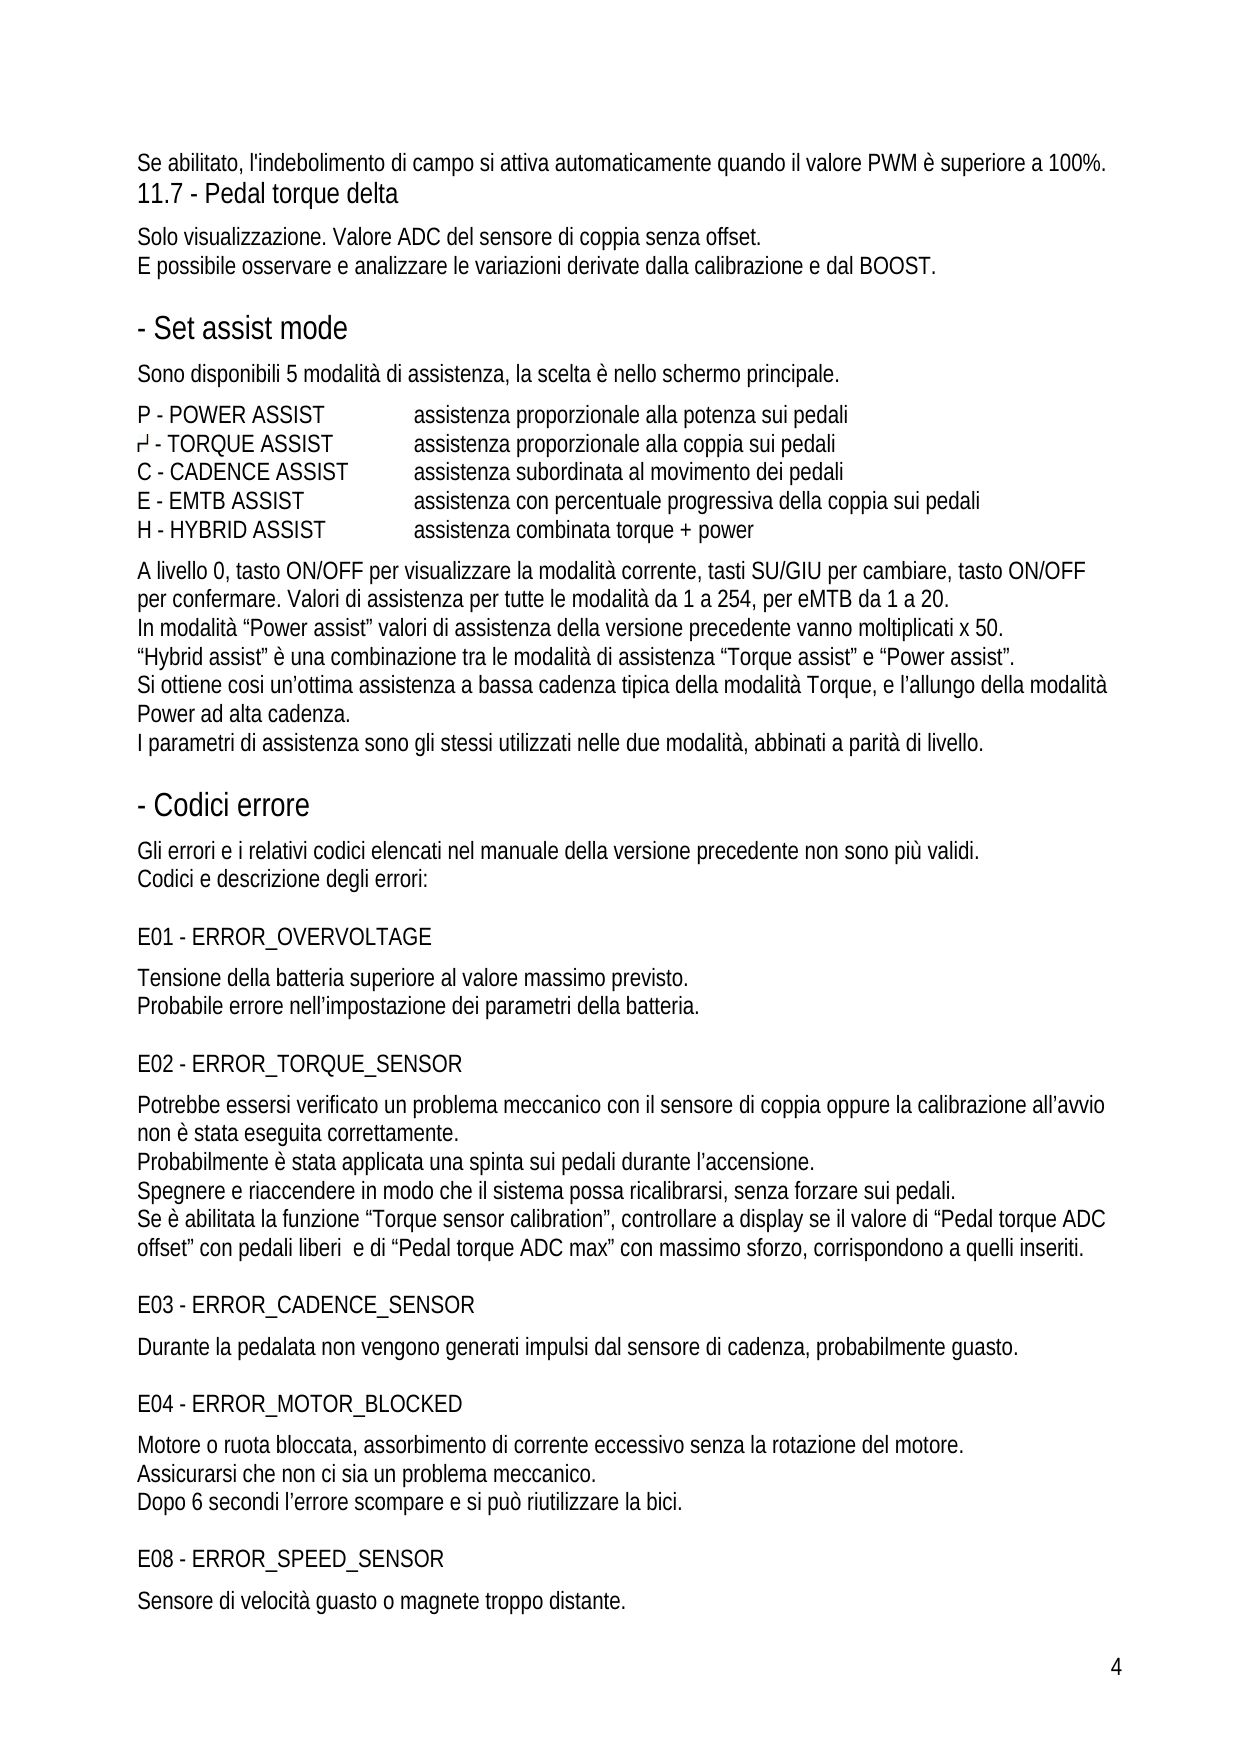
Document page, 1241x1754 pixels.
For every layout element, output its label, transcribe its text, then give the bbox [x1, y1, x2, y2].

text H - HYBRID ASSIST assistenza combinata torque + power [137, 514, 1122, 543]
text - TORQUE ASSIST assistenza proporzionale alla coppia sui pedali [137, 429, 1122, 457]
text Gli errori e i relativi codici elencati nel manuale della versione precedente non sono più validi. [137, 836, 1122, 864]
text E01 - ERROR_OVERVOLTAGE [137, 922, 1122, 950]
text Si ottiene cosi un’ottima assistenza a bassa cadenza tipica della modalità Torque, e l’allungo della modalità Power ad alta cadenza. [137, 670, 1122, 728]
text C - CADENCE ASSIST assistenza subordinata al movimento dei pedali [137, 457, 1122, 486]
text I parametri di assistenza sono gli stessi utilizzati nelle due modalità, abbinati a parità di livello. [137, 728, 1122, 756]
text Durante la pedalata non vengono generati impulsi dal sensore di cadenza, probabilmente guasto. [137, 1331, 1122, 1360]
text Codici e descrizione degli errori: [137, 864, 1122, 893]
text Potrebbe essersi verificato un problema meccanico con il sensore di coppia oppure la calibrazione all’avvio non è stata eseguita correttamente. [137, 1090, 1122, 1147]
subtitle E possibile osservare e analizzare le variazioni derivate dalla calibrazione e dal BOOST. [137, 251, 1122, 279]
text Motore o ruota bloccata, assorbimento di corrente eccessivo senza la rotazione del motore. [137, 1430, 1122, 1458]
text “Hybrid assist” è una combinazione tra le modalità di assistenza “Torque assist” e “Power assist”. [137, 642, 1122, 670]
text E03 - ERROR_CADENCE_SENSOR [137, 1290, 1122, 1319]
text Tensione della batteria superiore al valore massimo previsto. [137, 963, 1122, 991]
subtitle Se abilitato, l'indebolimento di campo si attiva automaticamente quando il valore PWM è superiore a 100%. [137, 148, 1122, 176]
text In modalità “Power assist” valori di assistenza della versione precedente vanno moltiplicati x 50. [137, 613, 1122, 642]
subtitle - Set assist mode [137, 308, 1122, 346]
text E08 - ERROR_SPEED_SENSOR [137, 1544, 1122, 1573]
text Sensore di velocità guasto o magnete troppo distante. [137, 1586, 1122, 1614]
subtitle Solo visualizzazione. Valore ADC del sensore di coppia senza offset. [137, 222, 1122, 251]
text Probabile errore nell’impostazione dei parametri della batteria. [137, 991, 1122, 1020]
picture [137, 434, 149, 452]
text Spegnere e riaccendere in modo che il sistema possa ricalibrarsi, senza forzare sui pedali. [137, 1176, 1122, 1204]
text Sono disponibili 5 modalità di assistenza, la scelta è nello schermo principale. [137, 359, 1122, 387]
text A livello 0, tasto ON/OFF per visualizzare la modalità corrente, tasti SU/GIU per cambiare, tasto ON/OFF per confermare. Valori di assistenza per tutte le modalità da 1 a 254, per eMTB da 1 a 20. [137, 556, 1122, 613]
text E - EMTB ASSIST assistenza con percentuale progressiva della coppia sui pedali [137, 486, 1122, 514]
text Assicurarsi che non ci sia un problema meccanico. [137, 1458, 1122, 1487]
text Probabilmente è stata applicata una spinta sui pedali durante l’accensione. [137, 1147, 1122, 1176]
text P - POWER ASSIST assistenza proporzionale alla potenza sui pedali [137, 400, 1122, 429]
subtitle 11.7 - Pedal torque delta [137, 176, 1122, 210]
text - Codici errore [137, 785, 1122, 823]
text E02 - ERROR_TORQUE_SENSOR [137, 1049, 1122, 1077]
text E04 - ERROR_MOTOR_BLOCKED [137, 1389, 1122, 1417]
text Dopo 6 secondi l’errore scompare e si può riutilizzare la bici. [137, 1487, 1122, 1516]
text Se è abilitata la funzione “Torque sensor calibration”, controllare a display se il valore di “Pedal torque ADC offset” con pedali liberi e di “Pedal torque ADC max” con massimo sforzo, corrispondono a quelli inseriti. [137, 1204, 1122, 1262]
